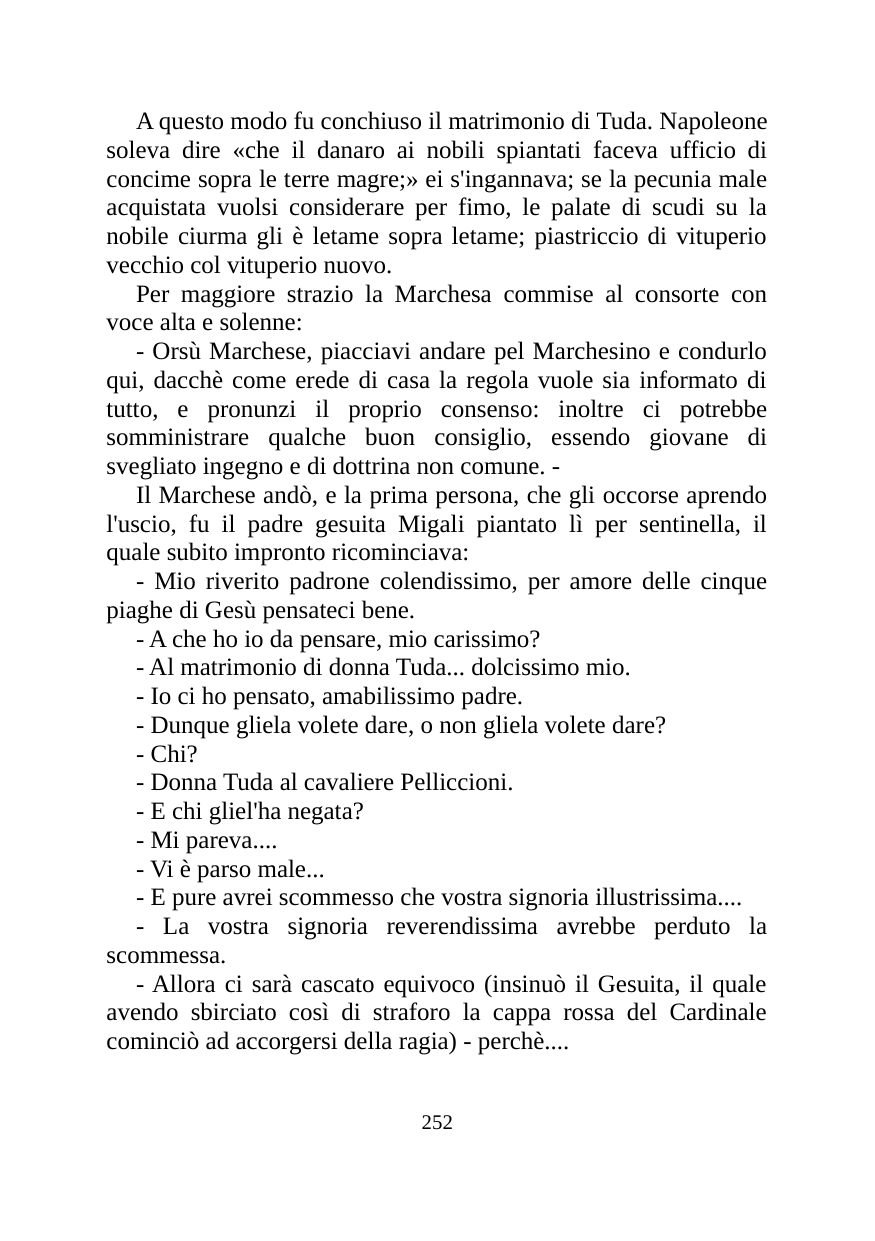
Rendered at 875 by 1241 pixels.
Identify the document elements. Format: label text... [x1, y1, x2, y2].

text - Mio riverito padrone colendissimo, per amore delle cinque piaghe di Gesù pensateci bene. [106, 566, 768, 624]
text - Allora ci sarà cascato equivoco (insinuò il Gesuita, il quale avendo sbirciato così di straforo la cappa rossa del Cardinale cominciò ad accorgersi della ragia) - perchè.... [106, 969, 768, 1055]
text - Al matrimonio di donna Tuda... dolcissimo mio. [106, 652, 768, 681]
text - E chi gliel'ha negata? [106, 796, 768, 825]
text A questo modo fu conchiuso il matrimonio di Tuda. Napoleone soleva dire «che il danaro ai nobili spiantati faceva ufficio di concime sopra le terre magre;» ei s'ingannava; se la pecunia male acquistata vuolsi considerare per fimo, le palate di scudi su la nobile ciurma gli è letame sopra letame; piastriccio di vituperio vecchio col vituperio nuovo. [106, 106, 768, 279]
text - E pure avrei scommesso che vostra signoria illustrissima.... [106, 882, 768, 911]
text Il Marchese andò, e la prima persona, che gli occorse aprendo l'uscio, fu il padre gesuita Migali piantato lì per sentinella, il quale subito impronto ricominciava: [106, 480, 768, 566]
text - Mi pareva.... [106, 825, 768, 854]
text - A che ho io da pensare, mio carissimo? [106, 624, 768, 652]
text - La vostra signoria reverendissima avrebbe perduto la scommessa. [106, 911, 768, 969]
text Per maggiore strazio la Marchesa commise al consorte con voce alta e solenne: [106, 279, 768, 336]
text - Donna Tuda al cavaliere Pelliccioni. [106, 767, 768, 796]
text - Chi? [106, 739, 768, 767]
text - Vi è parso male... [106, 854, 768, 882]
text - Dunque gliela volete dare, o non gliela volete dare? [106, 710, 768, 739]
text - Io ci ho pensato, amabilissimo padre. [106, 681, 768, 710]
text - Orsù Marchese, piacciavi andare pel Marchesino e condurlo qui, dacchè come erede di casa la regola vuole sia informato di tutto, e pronunzi il proprio consenso: inoltre ci potrebbe somministrare qualche buon consiglio, essendo giovane di svegliato ingegno e di dottrina non comune. - [106, 336, 768, 480]
